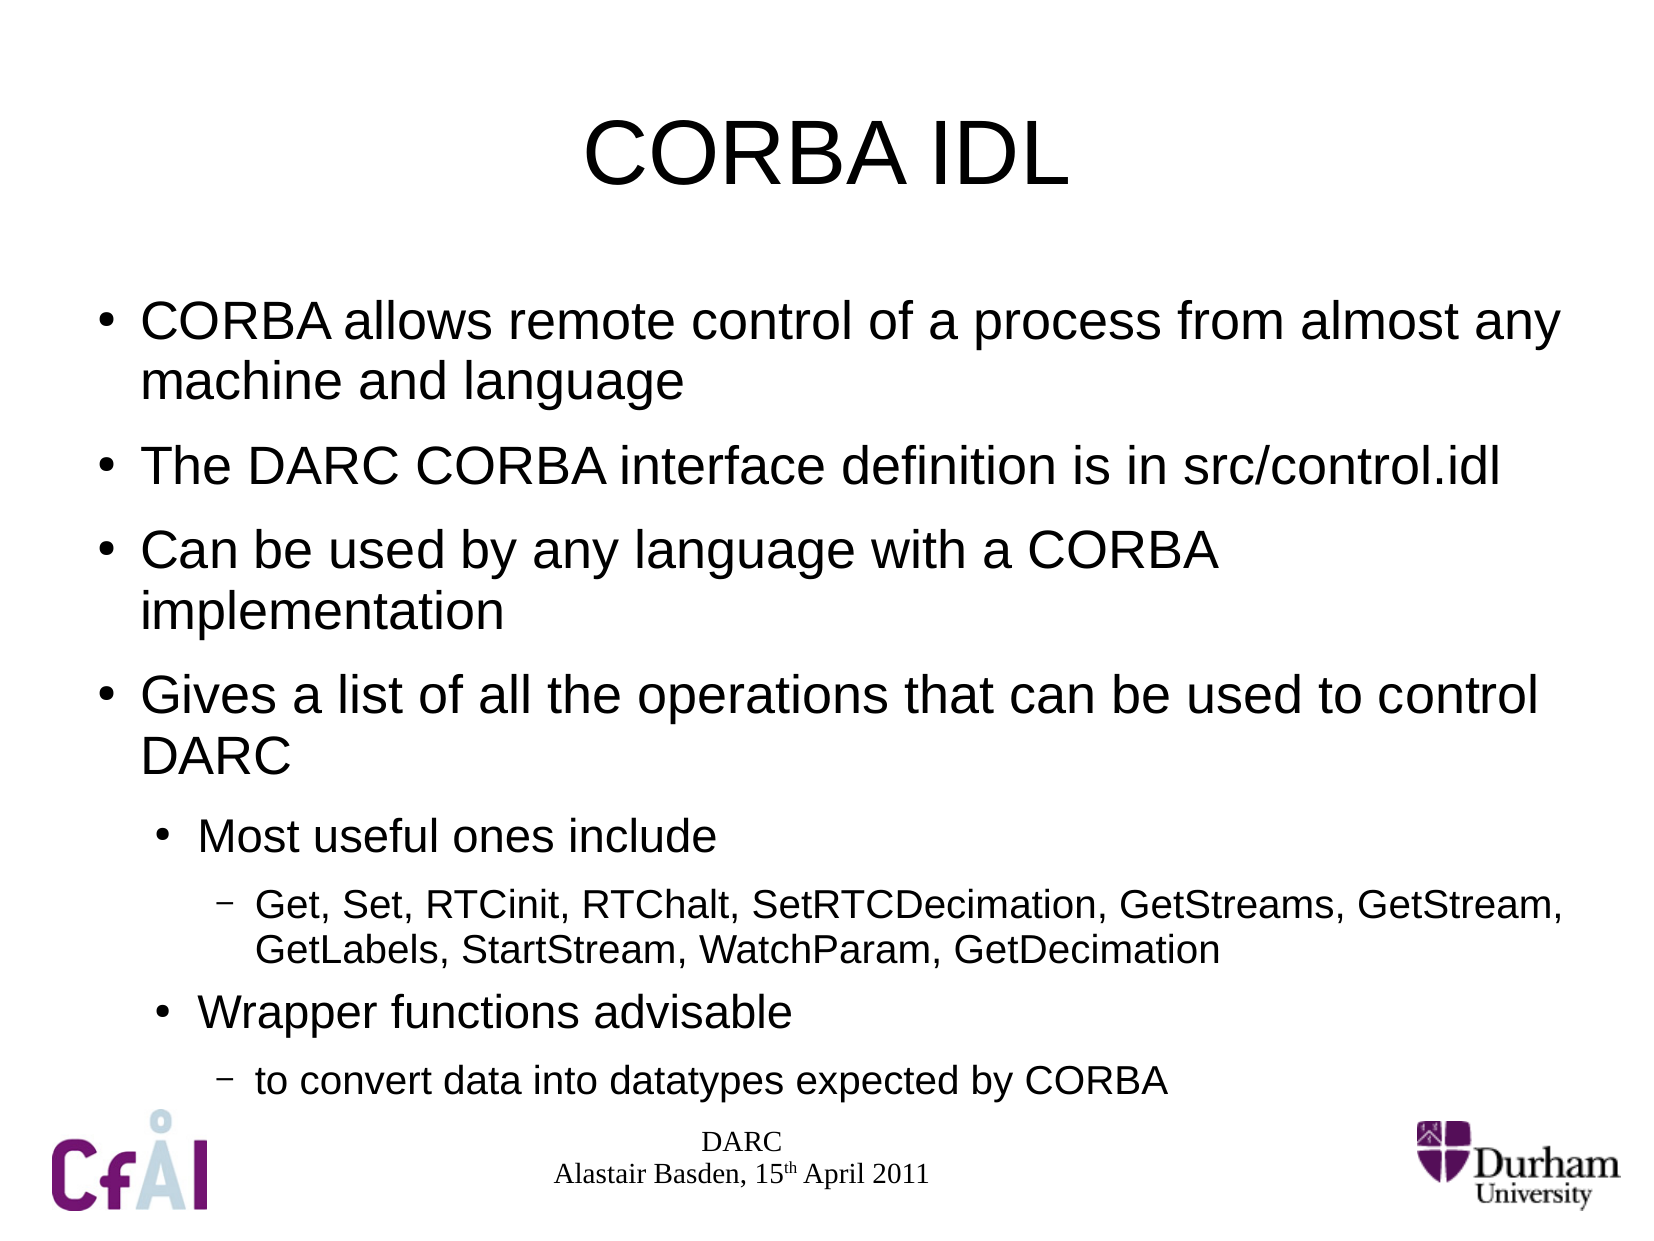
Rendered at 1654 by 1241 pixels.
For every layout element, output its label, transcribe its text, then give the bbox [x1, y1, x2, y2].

title CORBA IDL [82, 56, 1571, 250]
picture [1417, 1121, 1621, 1211]
picture [52, 1109, 207, 1211]
list CORBA allows remote control of a process from almost any machine and language The DARC CORBA interface definition is in src/control.idl Can be used by any language with a CORBA implementation Gives a list of all the operations that can be used to control DARC Most useful ones include Get, Set, RTCinit, RTChalt, SetRTCDecimation, GetStreams, GetStream, GetLabels, StartStream, WatchParam, GetDecimation Wrapper functions advisable to convert data into datatypes expected by CORBA [82, 290, 1571, 1109]
